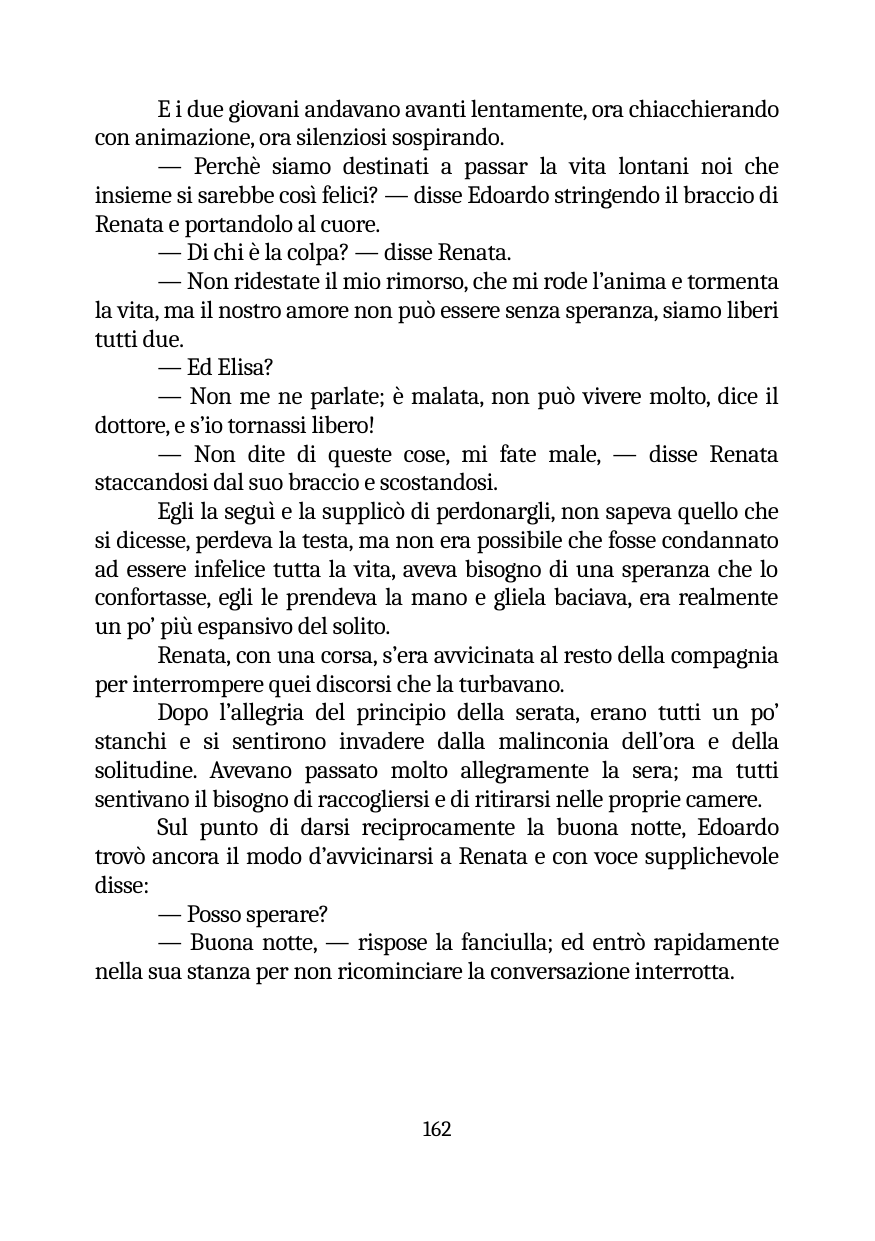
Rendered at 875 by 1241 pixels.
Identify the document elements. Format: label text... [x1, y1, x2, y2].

text Sul punto di darsi reciprocamente la buona notte, Edoardo trovò ancora il modo d’avvicinarsi a Renata e con voce supplichevole disse: [94, 813, 779, 899]
text Egli la seguì e la supplicò di perdonargli, non sapeva quello che si dicesse, perdeva la testa, ma non era possibile che fosse condannato ad essere infelice tutta la vita, aveva bisogno di una speranza che lo confortasse, egli le prendeva la mano e gliela baciava, era realmente un po’ più espansivo del solito. [94, 497, 779, 641]
text — Non ridestate il mio rimorso, che mi rode l’anima e tormenta la vita, ma il nostro amore non può essere senza speranza, siamo liberi tutti due. [94, 267, 779, 353]
text — Non dite di queste cose, mi fate male, — disse Renata staccandosi dal suo braccio e scostandosi. [94, 439, 779, 497]
text — Posso sperare? [94, 899, 779, 928]
text — Di chi è la colpa? — disse Renata. [94, 238, 779, 267]
text — Perchè siamo destinati a passar la vita lontani noi che insieme si sarebbe così felici? — disse Edoardo stringendo il braccio di Renata e portandolo al cuore. [94, 152, 779, 238]
text Dopo l’allegria del principio della serata, erano tutti un po’ stanchi e si sentirono invadere dalla malinconia dell’ora e della solitudine. Avevano passato molto allegramente la sera; ma tutti sentivano il bisogno di raccogliersi e di ritirarsi nelle proprie camere. [94, 698, 779, 813]
text — Non me ne parlate; è malata, non può vivere molto, dice il dottore, e s’io tornassi libero! [94, 382, 779, 439]
text Renata, con una corsa, s’era avvicinata al resto della compagnia per interrompere quei discorsi che la turbavano. [94, 641, 779, 698]
text E i due giovani andavano avanti lentamente, ora chiacchierando con animazione, ora silenziosi sospirando. [94, 94, 779, 152]
text — Ed Elisa? [94, 353, 779, 382]
text — Buona notte, — rispose la fanciulla; ed entrò rapidamente nella sua stanza per non ricominciare la conversazione interrotta. [94, 928, 779, 986]
